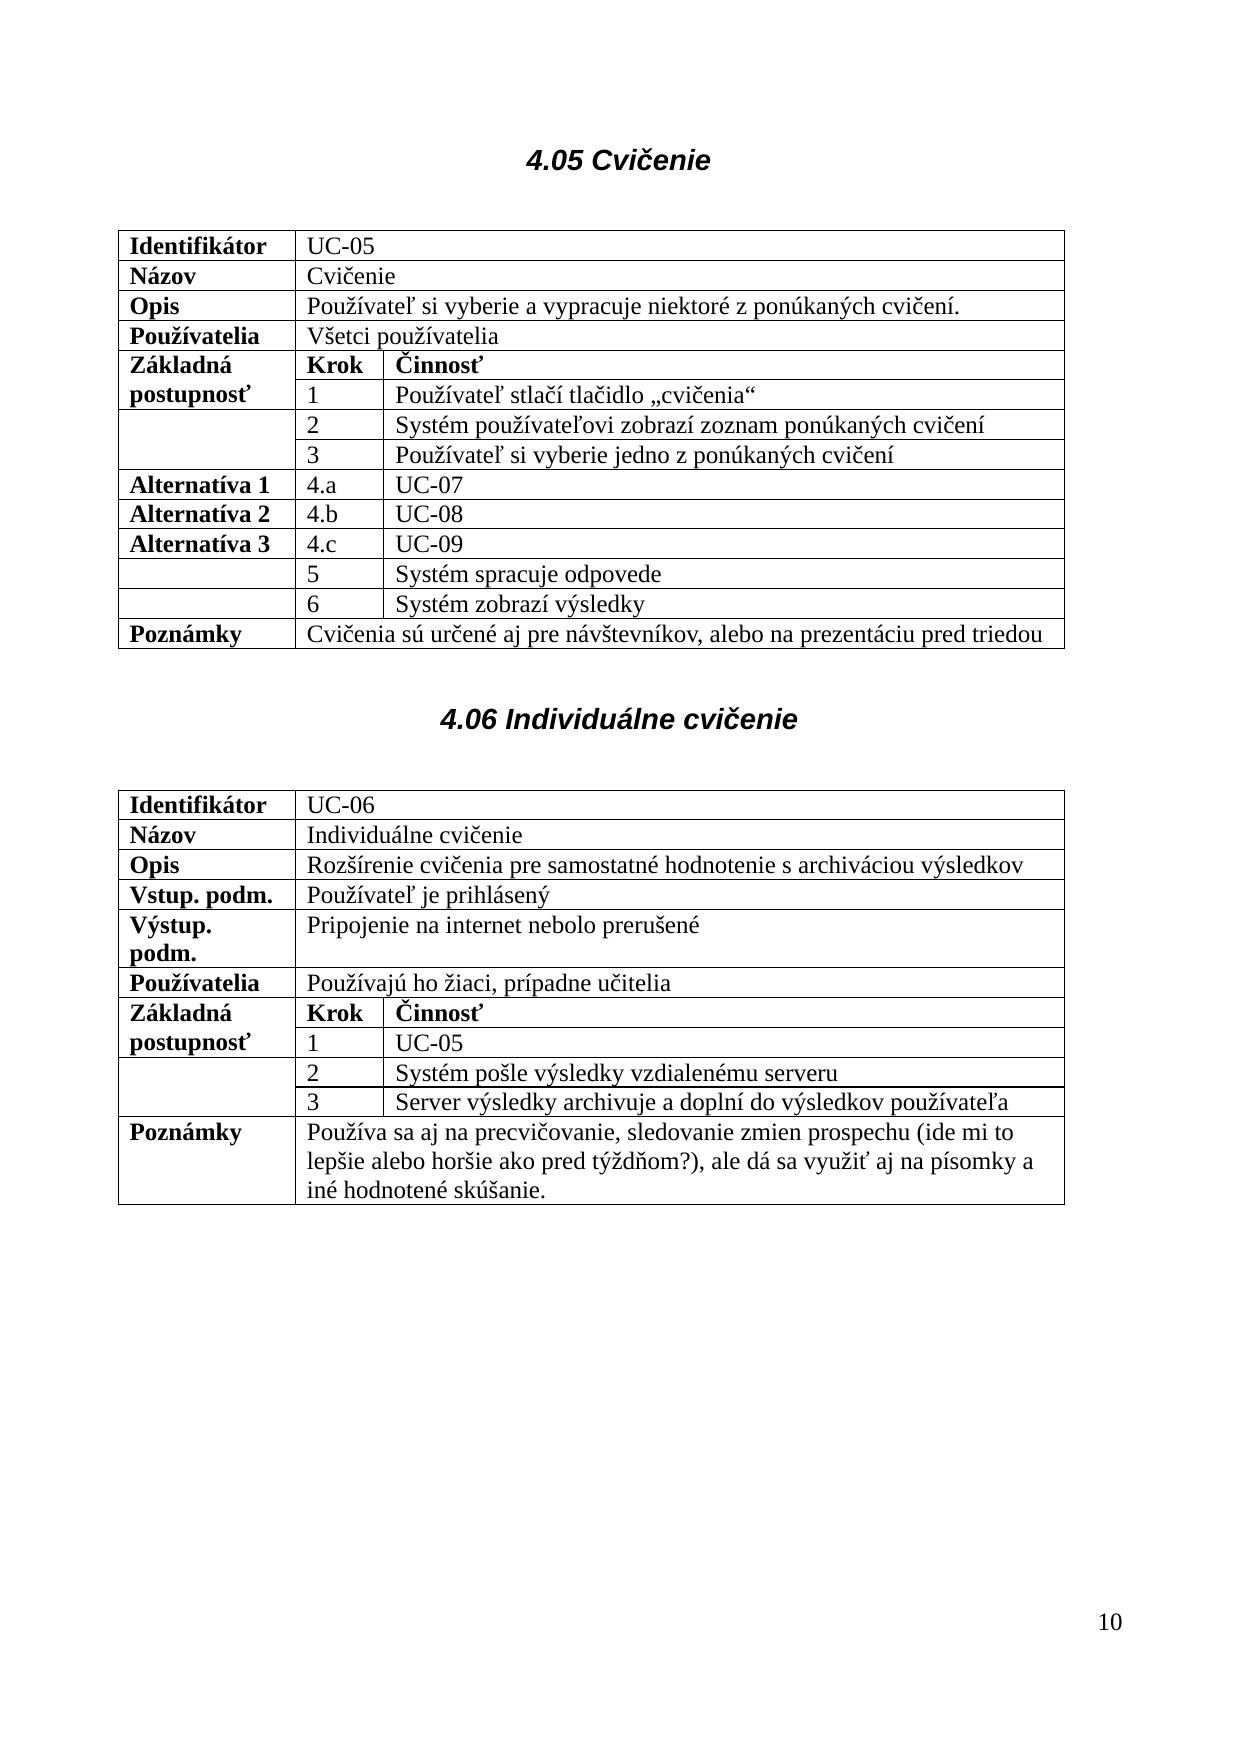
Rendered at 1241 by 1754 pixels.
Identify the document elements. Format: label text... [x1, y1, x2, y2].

table_header UC-06 [296, 791, 1064, 819]
table_cell UC-09 [384, 529, 1064, 558]
table_cell Používatelia [119, 321, 295, 349]
table_cell Základná postupnosť [119, 351, 295, 409]
table_cell Alternatíva 1 [119, 470, 295, 498]
table_cell Systém používateľovi zobrazí zoznam ponúkaných cvičení [384, 410, 1064, 439]
table_cell Poznámky [119, 619, 295, 647]
table_cell 6 [296, 589, 383, 618]
table_cell Rozšírenie cvičenia pre samostatné hodnotenie s archiváciou výsledkov [296, 850, 1064, 879]
table_header Identifikátor [119, 231, 295, 260]
table_cell Krok [296, 351, 383, 379]
table_cell [119, 1058, 295, 1086]
table_cell 5 [296, 559, 383, 588]
table_cell 3 [296, 1088, 383, 1116]
table_cell [119, 589, 295, 618]
table_cell Cvičenie [296, 261, 1064, 290]
table_cell Používateľ si vyberie jedno z ponúkaných cvičení [384, 440, 1064, 469]
table_cell [119, 559, 295, 588]
table_cell 1 [296, 1028, 383, 1057]
table_cell [119, 439, 295, 469]
table_cell Pripojenie na internet nebolo prerušené [296, 910, 1064, 967]
table_cell Server výsledky archivuje a doplní do výsledkov používateľa [384, 1088, 1064, 1116]
table_cell 3 [296, 440, 383, 469]
table_cell Systém spracuje odpovede [384, 559, 1064, 588]
table_cell Systém pošle výsledky vzdialenému serveru [384, 1058, 1064, 1086]
table_cell Názov [119, 820, 295, 849]
table_cell Používateľ stlačí tlačidlo „cvičenia“ [384, 380, 1064, 409]
subtitle 4.06 Individuálne cvičenie [119, 702, 1122, 736]
table_cell Názov [119, 261, 295, 290]
table_cell [119, 410, 295, 439]
table_cell 4.a [296, 470, 383, 498]
table_cell UC-05 [384, 1028, 1064, 1057]
table_cell Používajú ho žiaci, prípadne učitelia [296, 968, 1064, 997]
table_cell Používa sa aj na precvičovanie, sledovanie zmien prospechu (ide mi to lepšie alebo horšie ako pred týždňom?), ale dá sa využiť aj na písomky a iné hodnotené skúšanie. [296, 1117, 1064, 1203]
table_cell Systém zobrazí výsledky [384, 589, 1064, 618]
table_cell Cvičenia sú určené aj pre návštevníkov, alebo na prezentáciu pred triedou [296, 619, 1064, 647]
table_cell Individuálne cvičenie [296, 820, 1064, 849]
table_cell 2 [296, 1058, 383, 1086]
table_cell Opis [119, 291, 295, 320]
table_cell Alternatíva 3 [119, 529, 295, 558]
table_cell Činnosť [384, 998, 1064, 1027]
table_cell Používateľ je prihlásený [296, 880, 1064, 909]
table_cell [119, 1086, 295, 1116]
table_cell Vstup. podm. [119, 880, 295, 909]
table_cell Používateľ si vyberie a vypracuje niektoré z ponúkaných cvičení. [296, 291, 1064, 320]
table_cell 4.c [296, 529, 383, 558]
table_header Identifikátor [119, 791, 295, 819]
table_cell Výstup. podm. [119, 910, 295, 967]
table_cell Krok [296, 998, 383, 1027]
table_cell 1 [296, 380, 383, 409]
table_cell Alternatíva 2 [119, 500, 295, 528]
table_cell Používatelia [119, 968, 295, 997]
table_cell UC-08 [384, 500, 1064, 528]
table_cell UC-07 [384, 470, 1064, 498]
table_cell Činnosť [384, 351, 1064, 379]
table_cell Základná postupnosť [119, 998, 295, 1057]
table_cell Opis [119, 850, 295, 879]
subtitle 4.05 Cvičenie [118, 143, 1122, 177]
table_cell Všetci používatelia [296, 321, 1064, 349]
table_cell 4.b [296, 500, 383, 528]
table_cell Poznámky [119, 1117, 295, 1203]
table_cell 2 [296, 410, 383, 439]
table_header UC-05 [296, 231, 1064, 260]
